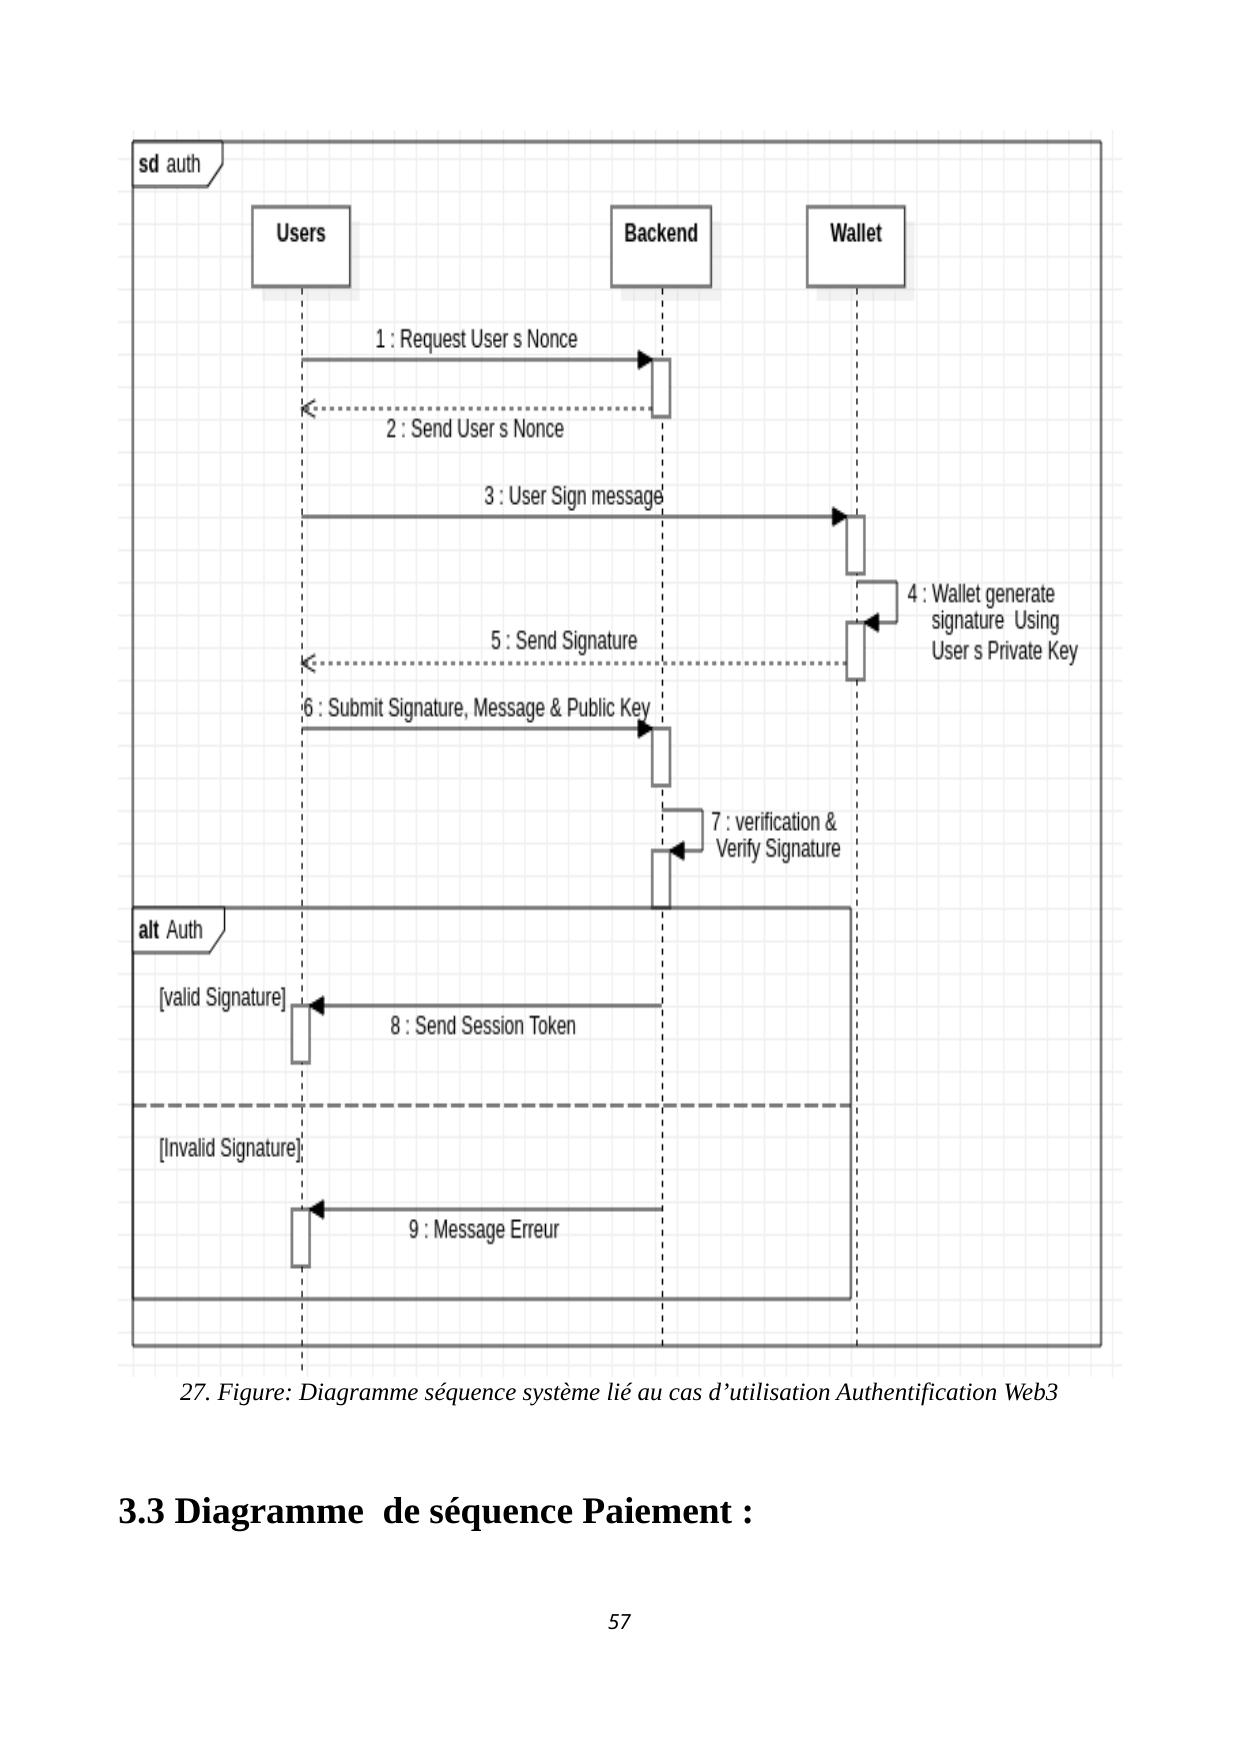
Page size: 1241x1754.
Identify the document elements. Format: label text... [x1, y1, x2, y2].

text 27. Figure: Diagramme séquence système lié au cas d’utilisation Authentification Web3 [118, 1377, 1122, 1406]
picture [118, 130, 1123, 1377]
subtitle 3.3 Diagramme de séquence Paiement : [118, 1489, 1122, 1532]
